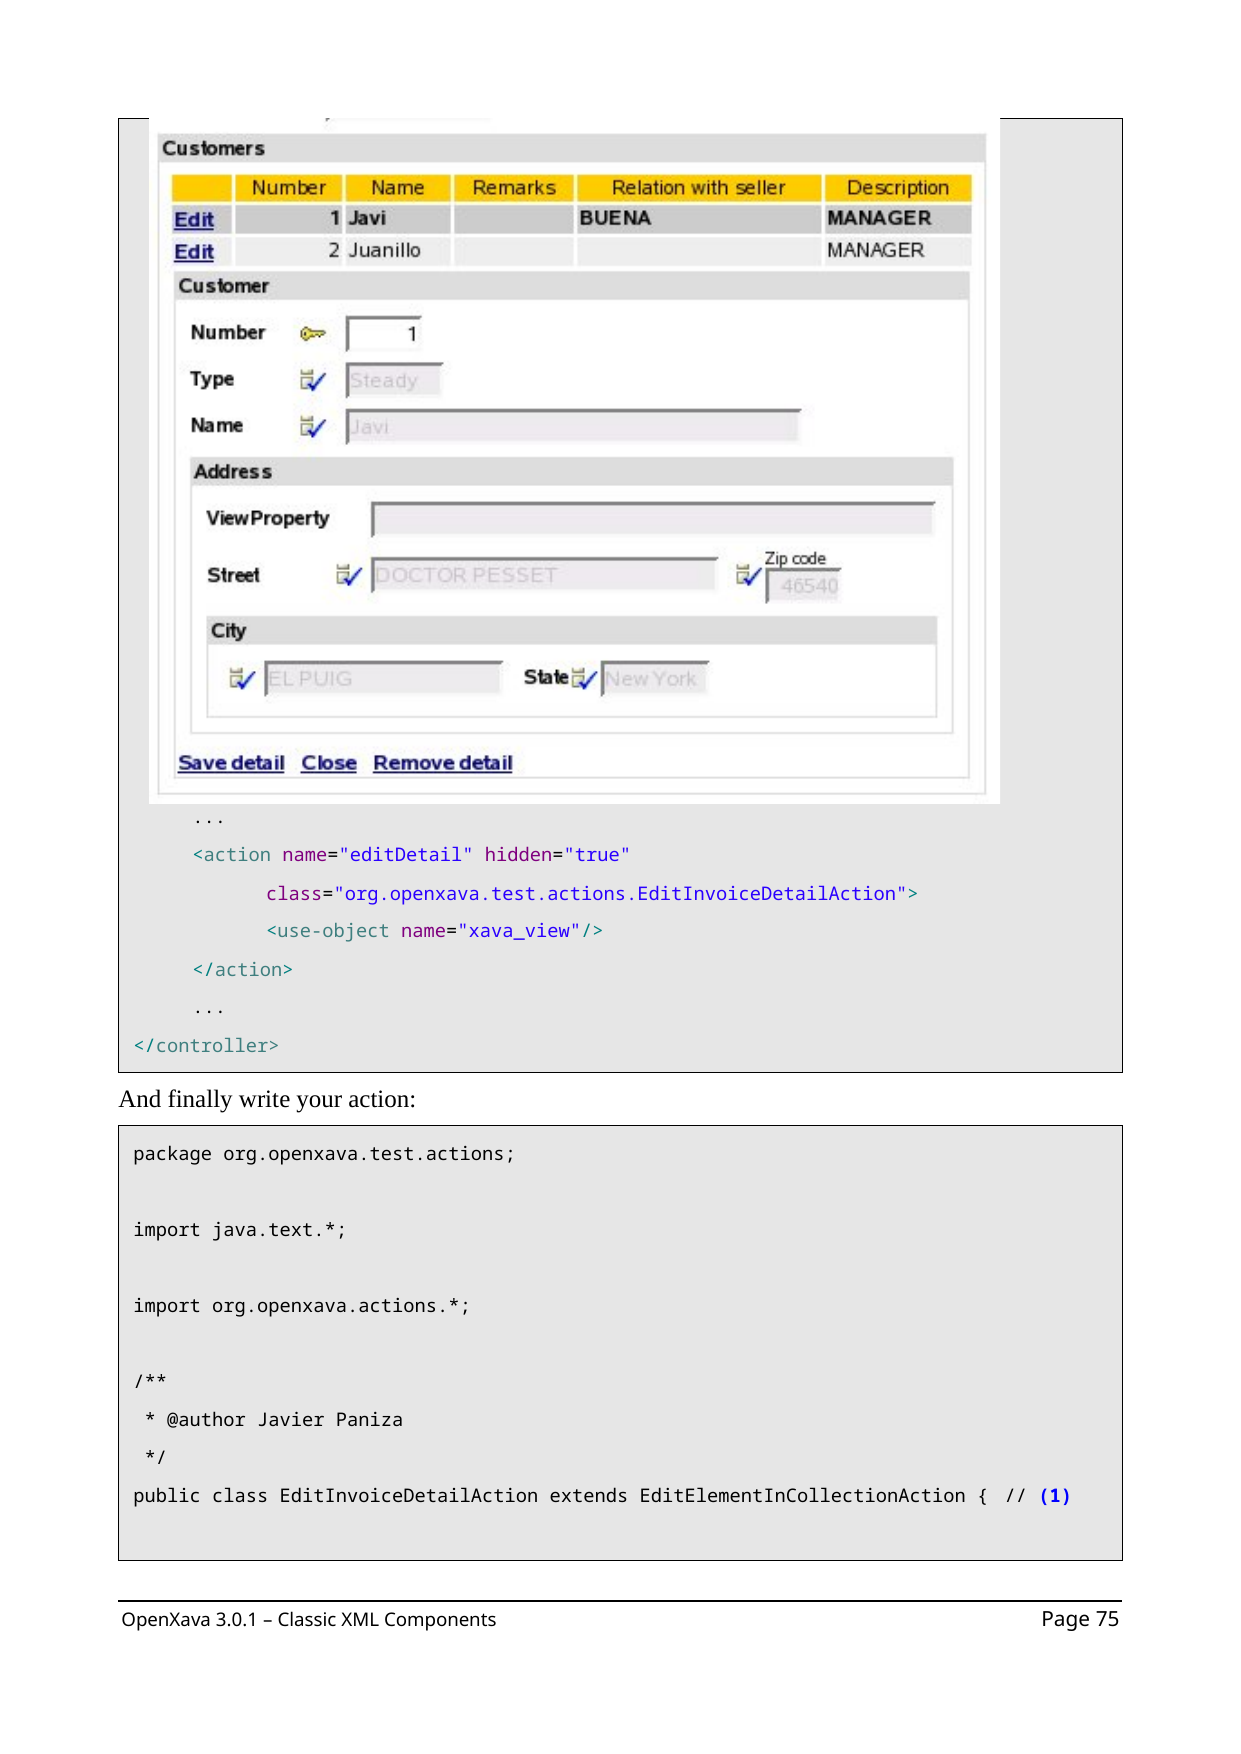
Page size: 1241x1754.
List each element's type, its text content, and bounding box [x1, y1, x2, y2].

picture [149, 118, 1001, 804]
text <action name="editDetail" hidden="true" [119, 827, 1122, 865]
text <use-object name="xava_view"/> [119, 903, 1122, 941]
text And finally write your action: [118, 1085, 1122, 1113]
text * @author Javier Paniza [119, 1391, 1122, 1429]
text </controller> [119, 1017, 1122, 1072]
text ... [119, 804, 1122, 827]
text import org.openxava.actions.*; [119, 1277, 1122, 1315]
text class="org.openxava.test.actions.EditInvoiceDetailAction"> [119, 865, 1122, 903]
text import java.text.*; [119, 1201, 1122, 1239]
text /** [119, 1353, 1122, 1391]
text ... [119, 979, 1122, 1017]
text </action> [119, 941, 1122, 979]
text public class EditInvoiceDetailAction extends EditElementInCollectionAction { // (1) [119, 1467, 1122, 1505]
text package org.openxava.test.actions; [119, 1126, 1122, 1163]
text */ [119, 1429, 1122, 1467]
